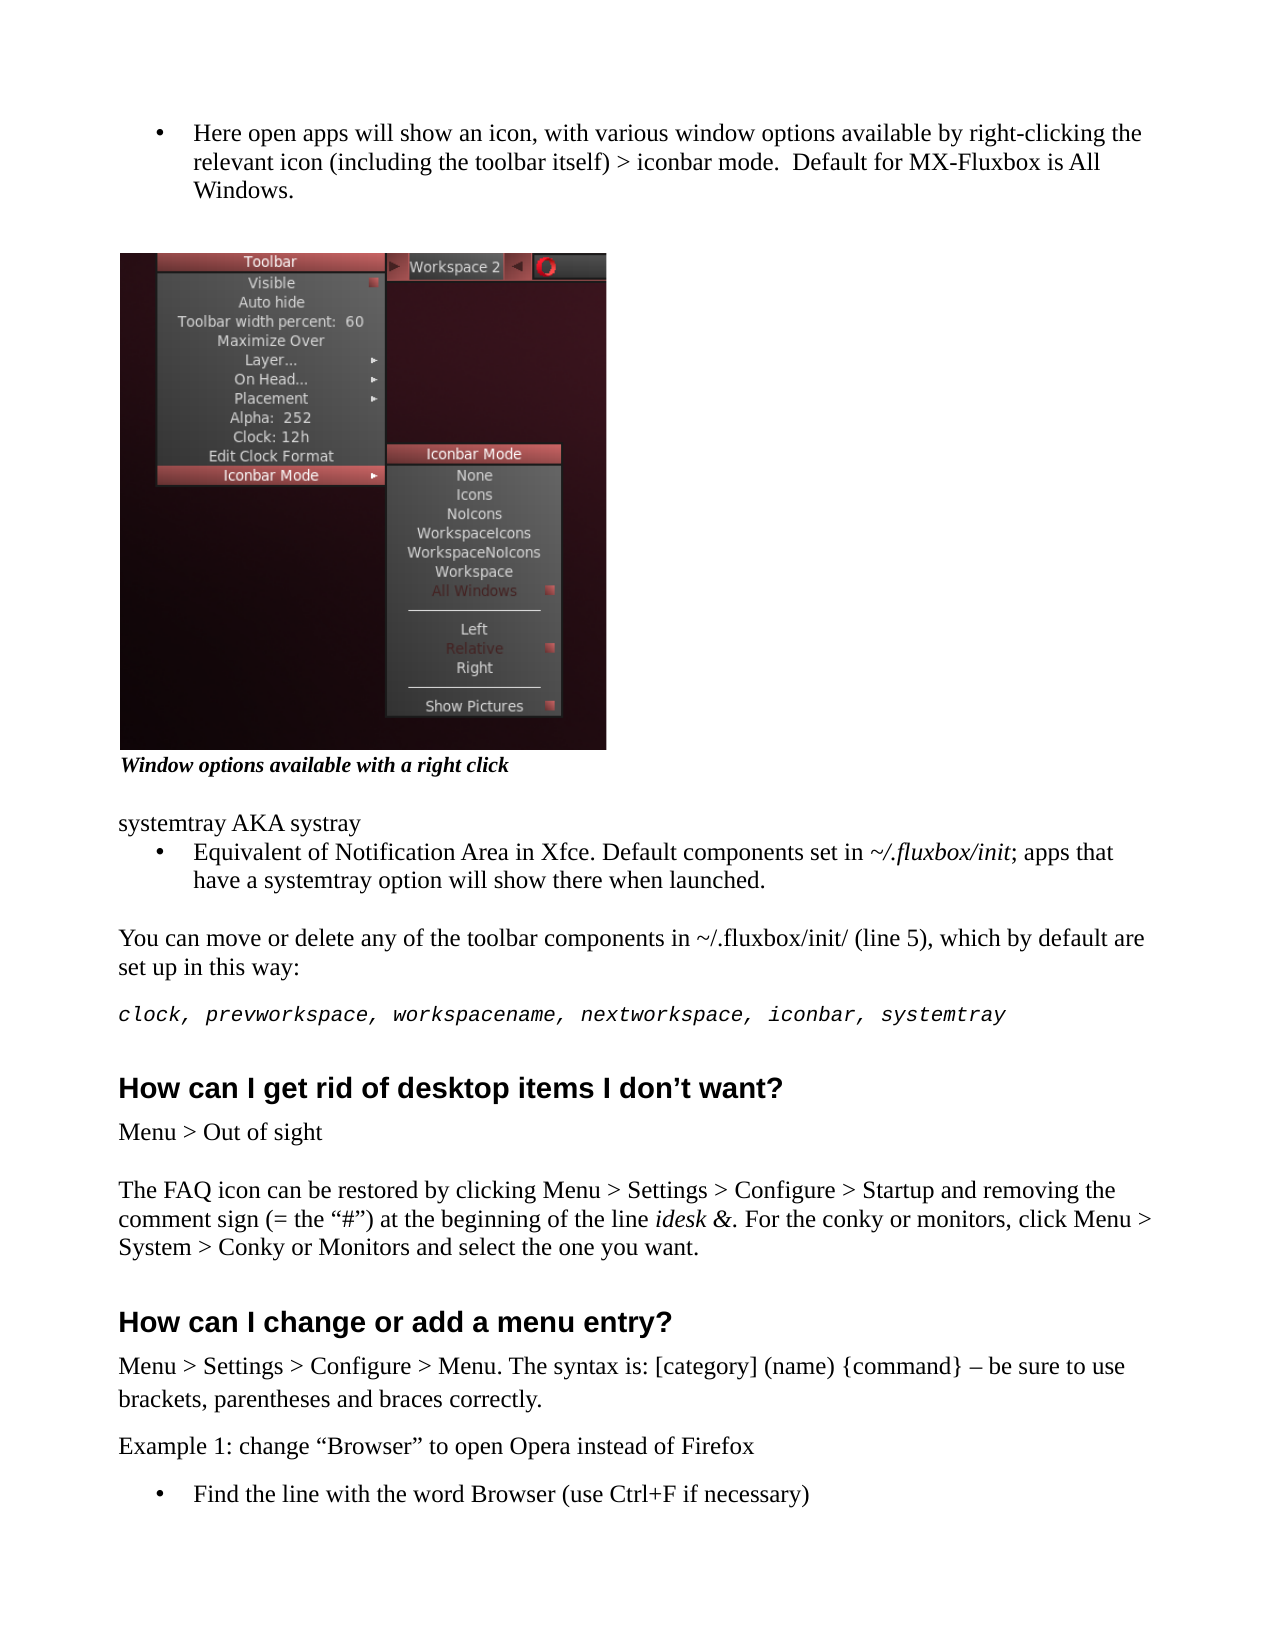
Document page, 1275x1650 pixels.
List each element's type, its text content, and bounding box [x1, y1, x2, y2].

subtitle How can I get rid of desktop items I don’t want? [118, 1071, 1157, 1105]
picture [120, 253, 607, 750]
text WWindow options available with a right click [120, 750, 607, 778]
text systemtray AKA systray [118, 808, 1157, 837]
list Find the line with the word Browser (use Ctrl+F if necessary) [156, 1479, 1157, 1508]
subtitle How can I change or add a menu entry? [118, 1304, 1157, 1338]
list Equivalent of Notification Area in Xfce. Default components set in ~/.fluxbox/init; apps that have a systemtray option will show there when launched. [156, 837, 1157, 894]
list Here open apps will show an icon, with various window options available by right-clicking the relevant icon (including the toolbar itself) > iconbar mode. Default for MX-Fluxbox is All Windows. [156, 118, 1157, 204]
text clock, prevworkspace, workspacename, nextworkspace, iconbar, systemtray [118, 1004, 1157, 1028]
text Menu > Settings > Configure > Menu. The syntax is: [category] (name) {command} – be sure to use brackets, parentheses and braces correctly. [118, 1351, 1157, 1413]
text Menu > Out of sight [118, 1117, 1157, 1146]
text You can move or delete any of the toolbar components in ~/.fluxbox/init/ (line 5), which by default are set up in this way: [118, 923, 1157, 981]
text Example 1: change “Browser” to open Opera instead of Firefox [118, 1431, 1157, 1460]
text The FAQ icon can be restored by clicking Menu > Settings > Configure > Startup and removing the comment sign (= the “#”) at the beginning of the line idesk &. For the conky or monitors, click Menu > System > Conky or Monitors and select the one you want. [118, 1175, 1157, 1261]
